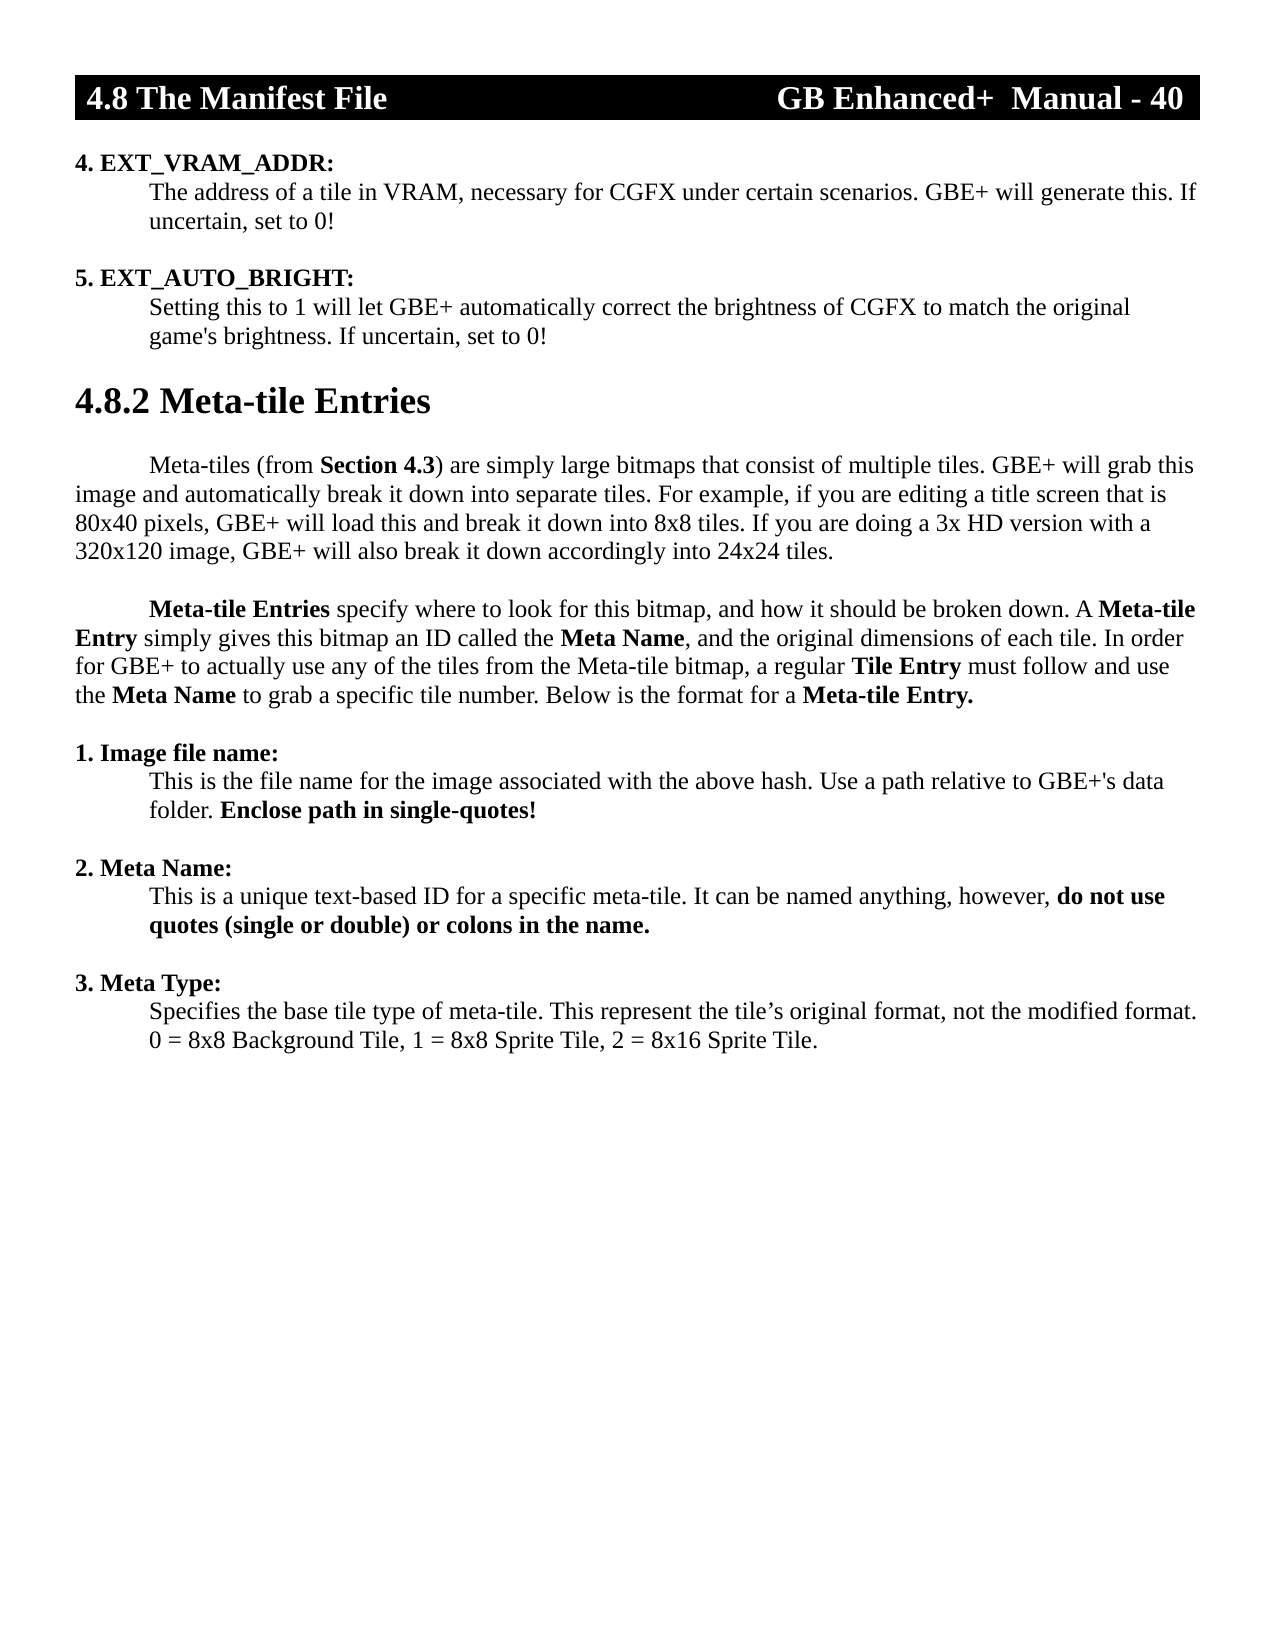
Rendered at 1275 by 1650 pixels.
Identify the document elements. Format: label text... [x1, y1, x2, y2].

text 2. Meta Name: [75, 853, 1200, 881]
text Meta-tiles (from Section 4.3) are simply large bitmaps that consist of multiple tiles. GBE+ will grab this image and automatically break it down into separate tiles. For example, if you are editing a title screen that is 80x40 pixels, GBE+ will load this and break it down into 8x8 tiles. If you are doing a 3x HD version with a 320x120 image, GBE+ will also break it down accordingly into 24x24 tiles. [75, 450, 1200, 565]
text The address of a tile in VRAM, necessary for CGFX under certain scenarios. GBE+ will generate this. If uncertain, set to 0! [75, 177, 1200, 234]
text Specifies the base tile type of meta-tile. This represent the tile’s original format, not the modified format. 0 = 8x8 Background Tile, 1 = 8x8 Sprite Tile, 2 = 8x16 Sprite Tile. [75, 996, 1200, 1054]
text This is a unique text-based ID for a specific meta-tile. It can be named anything, however, do not use quotes (single or double) or colons in the name. [75, 881, 1200, 939]
text This is the file name for the image associated with the above hash. Use a path relative to GBE+'s data folder. Enclose path in single-quotes! [75, 766, 1200, 824]
text Setting this to 1 will let GBE+ automatically correct the brightness of CGFX to match the original game's brightness. If uncertain, set to 0! [75, 292, 1200, 349]
text 5. EXT_AUTO_BRIGHT: [75, 263, 1200, 292]
text 4. EXT_VRAM_ADDR: [75, 148, 1200, 177]
text 3. Meta Type: [75, 968, 1200, 996]
text 1. Image file name: [75, 738, 1200, 766]
text 4.8 The Manifest File GB Enhanced+ Manual - 40 [75, 75, 1200, 119]
text 4.8.2 Meta-tile Entries [75, 378, 1200, 421]
text Meta-tile Entries specify where to look for this bitmap, and how it should be broken down. A Meta-tile Entry simply gives this bitmap an ID called the Meta Name, and the original dimensions of each tile. In order for GBE+ to actually use any of the tiles from the Meta-tile bitmap, a regular Tile Entry must follow and use the Meta Name to grab a specific tile number. Below is the format for a Meta-tile Entry. [75, 594, 1200, 709]
